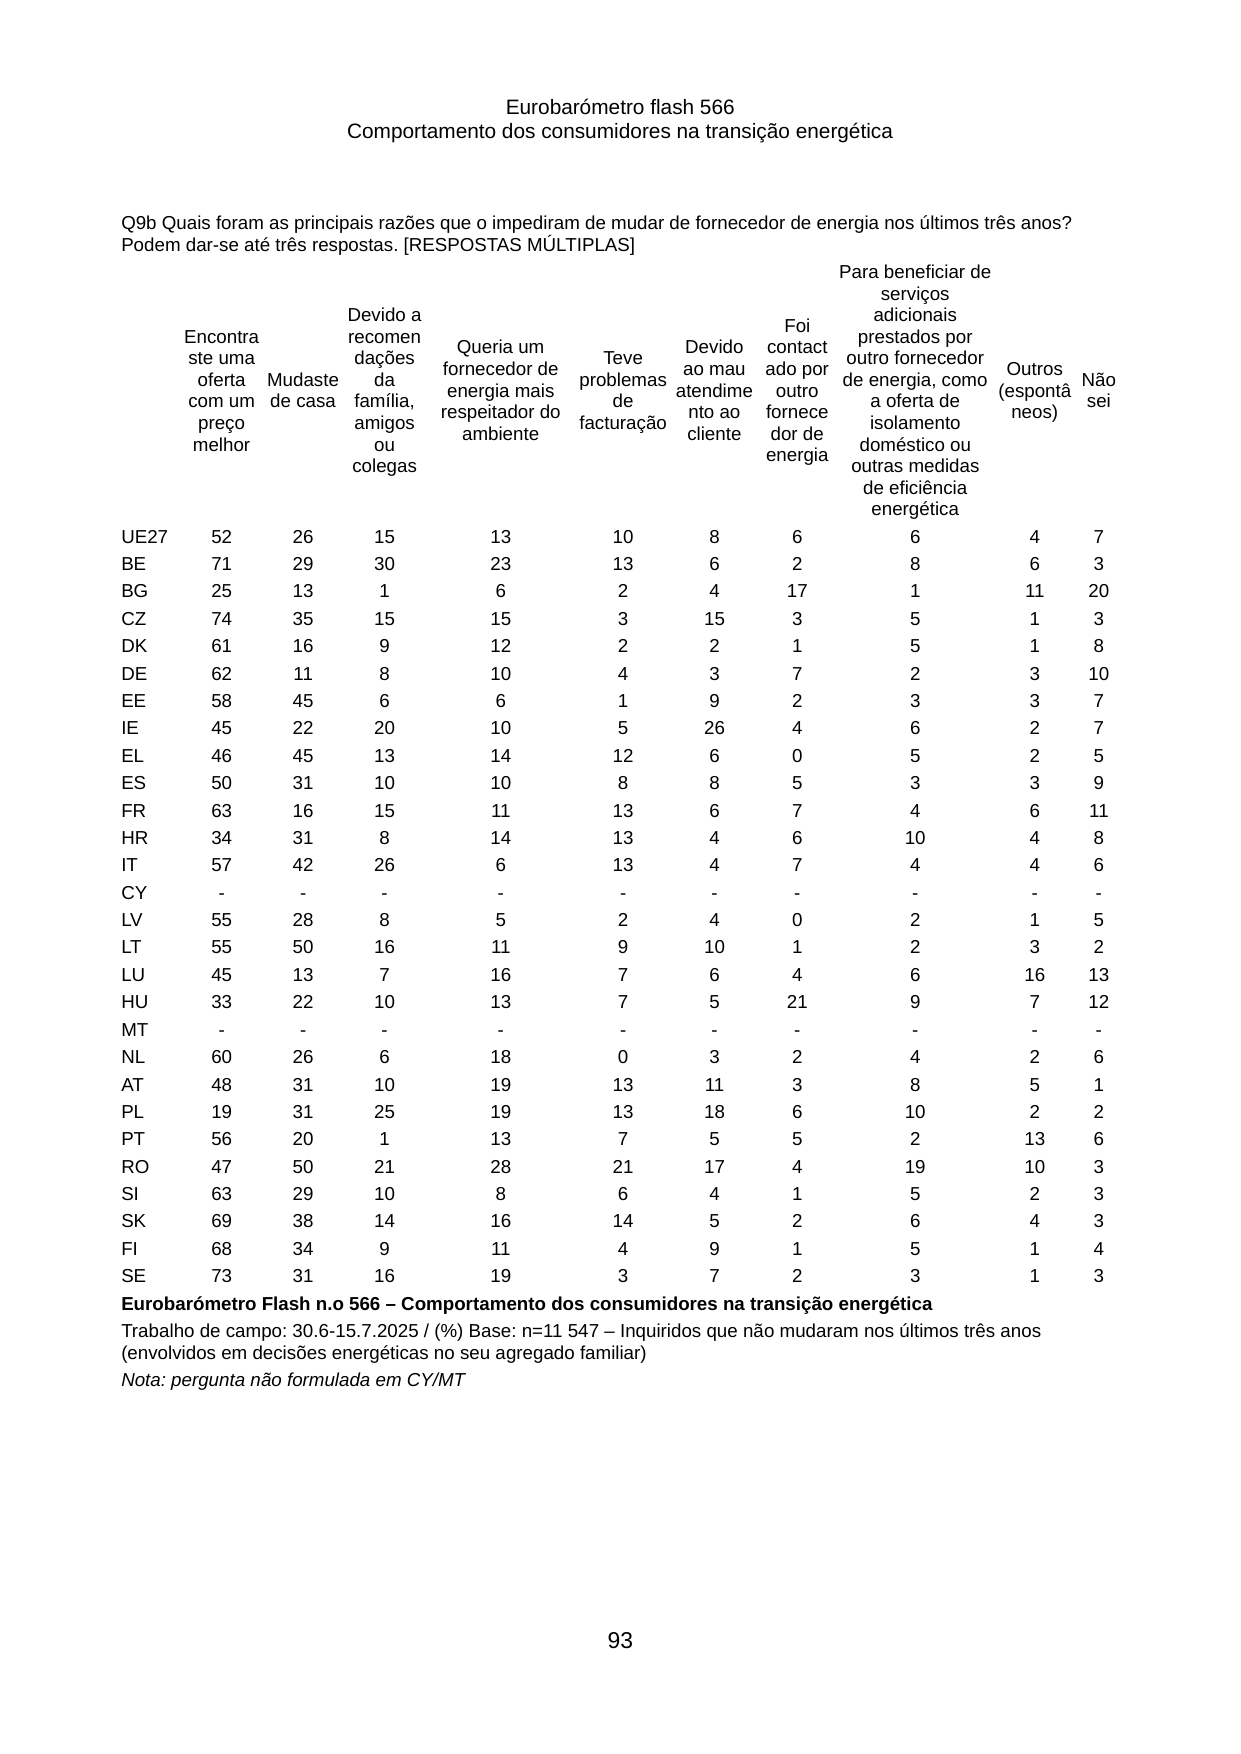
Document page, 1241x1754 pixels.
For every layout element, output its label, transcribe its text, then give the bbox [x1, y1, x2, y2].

table_cell 5 [1074, 906, 1123, 933]
table_cell 13 [262, 577, 343, 605]
table_cell 56 [181, 1125, 262, 1153]
table_cell Mudaste de casa [262, 258, 343, 522]
table_cell - [576, 1016, 670, 1043]
table_cell 5 [835, 1235, 995, 1262]
table_cell 22 [262, 988, 343, 1016]
table_cell 5 [1074, 742, 1123, 769]
table_cell 31 [262, 1070, 343, 1098]
table_cell 29 [262, 1180, 343, 1207]
table_cell PT [118, 1125, 181, 1153]
table_cell 9 [576, 934, 670, 961]
table_cell 19 [425, 1098, 576, 1125]
table_cell 6 [344, 1043, 425, 1070]
table_cell 0 [759, 906, 835, 933]
table_cell 3 [1074, 1153, 1123, 1180]
table_cell Devido ao mau atendimento ao cliente [670, 258, 759, 522]
table_cell 8 [576, 769, 670, 796]
table_cell 2 [759, 1208, 835, 1235]
table_cell - [835, 879, 995, 906]
table_cell 0 [576, 1043, 670, 1070]
table_cell 4 [835, 1043, 995, 1070]
table_cell 3 [995, 687, 1074, 714]
table_cell 13 [576, 550, 670, 577]
table_cell 10 [995, 1153, 1074, 1180]
table_cell 3 [576, 1262, 670, 1289]
table_cell Foi contactado por outro fornecedor de energia [759, 258, 835, 522]
table_cell 61 [181, 632, 262, 659]
table_cell 4 [670, 1180, 759, 1207]
table_cell NL [118, 1043, 181, 1070]
table_cell 15 [344, 523, 425, 550]
table_cell 25 [181, 577, 262, 605]
table_cell 25 [344, 1098, 425, 1125]
table_cell 4 [759, 1153, 835, 1180]
table_cell 1 [759, 934, 835, 961]
table_cell 2 [995, 1180, 1074, 1207]
table_cell 9 [344, 1235, 425, 1262]
table_cell 16 [344, 1262, 425, 1289]
table_cell 16 [995, 961, 1074, 988]
table_cell LV [118, 906, 181, 933]
table_cell 34 [181, 824, 262, 851]
table_cell 13 [344, 742, 425, 769]
table_cell 3 [759, 605, 835, 632]
table_cell 15 [425, 605, 576, 632]
table_cell 34 [262, 1235, 343, 1262]
table_cell 4 [995, 1208, 1074, 1235]
table_cell 9 [1074, 769, 1123, 796]
table_cell 3 [670, 1043, 759, 1070]
table_cell 6 [835, 1208, 995, 1235]
table_cell 4 [759, 714, 835, 742]
table_cell - [425, 879, 576, 906]
table_cell 4 [835, 796, 995, 824]
table_cell 6 [995, 796, 1074, 824]
table_cell 57 [181, 851, 262, 879]
table_cell 3 [835, 769, 995, 796]
table_cell 13 [425, 523, 576, 550]
table_cell CZ [118, 605, 181, 632]
table_cell 2 [835, 934, 995, 961]
table_cell 3 [835, 687, 995, 714]
table_cell LU [118, 961, 181, 988]
table_cell 10 [835, 824, 995, 851]
table_cell - [1074, 879, 1123, 906]
table_cell 6 [995, 550, 1074, 577]
table_cell 20 [1074, 577, 1123, 605]
table_cell 1 [576, 687, 670, 714]
table_cell 3 [1074, 605, 1123, 632]
table_cell 26 [262, 523, 343, 550]
table_cell 6 [1074, 1125, 1123, 1153]
table_cell 2 [576, 577, 670, 605]
table_cell 6 [576, 1180, 670, 1207]
table_cell 1 [995, 605, 1074, 632]
table_cell HR [118, 824, 181, 851]
table_cell 17 [670, 1153, 759, 1180]
table_cell 10 [344, 988, 425, 1016]
table_cell - [835, 1016, 995, 1043]
table_cell 11 [262, 660, 343, 687]
table_cell 5 [835, 1180, 995, 1207]
table_cell 14 [425, 742, 576, 769]
table_cell - [759, 879, 835, 906]
table_cell 3 [1074, 1208, 1123, 1235]
table_cell 3 [1074, 1262, 1123, 1289]
table_cell Queria um fornecedor de energia mais respeitador do ambiente [425, 258, 576, 522]
table_cell Eurobarómetro Flash n.o 566 – Comportamento dos consumidores na transição energética [118, 1290, 1123, 1317]
table_cell 4 [576, 660, 670, 687]
table_cell 45 [181, 961, 262, 988]
table_cell 2 [995, 1098, 1074, 1125]
table_cell 3 [576, 605, 670, 632]
table_cell 9 [670, 687, 759, 714]
table_cell 29 [262, 550, 343, 577]
table_cell 0 [759, 742, 835, 769]
table_cell 1 [995, 632, 1074, 659]
table_cell [118, 258, 181, 522]
table_cell 10 [425, 660, 576, 687]
table_cell 69 [181, 1208, 262, 1235]
table_cell 7 [1074, 687, 1123, 714]
table_cell 45 [181, 714, 262, 742]
table_cell 10 [576, 523, 670, 550]
table_cell 20 [262, 1125, 343, 1153]
table_cell 2 [835, 1125, 995, 1153]
table_cell 55 [181, 906, 262, 933]
table_cell 33 [181, 988, 262, 1016]
table_cell 12 [576, 742, 670, 769]
table_cell 14 [425, 824, 576, 851]
table_cell 10 [670, 934, 759, 961]
table_cell - [181, 879, 262, 906]
table_cell 63 [181, 1180, 262, 1207]
table_cell 7 [759, 851, 835, 879]
table_cell 52 [181, 523, 262, 550]
table_cell - [262, 879, 343, 906]
table_cell 5 [670, 1125, 759, 1153]
table_cell Outros (espontâneos) [995, 258, 1074, 522]
table_cell SI [118, 1180, 181, 1207]
table_cell 5 [759, 1125, 835, 1153]
table_cell IT [118, 851, 181, 879]
table_cell 30 [344, 550, 425, 577]
table_cell FI [118, 1235, 181, 1262]
table_cell 31 [262, 1262, 343, 1289]
table_cell HU [118, 988, 181, 1016]
table_cell 13 [576, 851, 670, 879]
table_cell 4 [995, 523, 1074, 550]
table_cell 6 [759, 1098, 835, 1125]
table_cell 42 [262, 851, 343, 879]
table_cell 1 [995, 1235, 1074, 1262]
table_cell 19 [425, 1070, 576, 1098]
table_cell 46 [181, 742, 262, 769]
table_cell 1 [835, 577, 995, 605]
table_cell 5 [759, 769, 835, 796]
table_cell 11 [425, 934, 576, 961]
table_cell 2 [576, 906, 670, 933]
table_cell 11 [1074, 796, 1123, 824]
table_cell 9 [835, 988, 995, 1016]
table_cell 35 [262, 605, 343, 632]
table_cell 7 [670, 1262, 759, 1289]
table_cell 2 [759, 1043, 835, 1070]
table_cell 11 [670, 1070, 759, 1098]
table_cell FR [118, 796, 181, 824]
table_cell 13 [576, 824, 670, 851]
table_cell 13 [576, 1070, 670, 1098]
table_cell 6 [759, 523, 835, 550]
table_cell 8 [1074, 824, 1123, 851]
table_cell 6 [835, 714, 995, 742]
table_cell 1 [759, 1235, 835, 1262]
table_cell 3 [1074, 550, 1123, 577]
table_cell 62 [181, 660, 262, 687]
table_cell 6 [670, 961, 759, 988]
table_cell 28 [262, 906, 343, 933]
table_cell 10 [344, 1070, 425, 1098]
table_cell IE [118, 714, 181, 742]
table_cell 18 [670, 1098, 759, 1125]
table_cell 13 [262, 961, 343, 988]
table_cell 2 [1074, 1098, 1123, 1125]
table_cell - [670, 1016, 759, 1043]
table_cell 10 [344, 1180, 425, 1207]
table_cell 9 [670, 1235, 759, 1262]
table_cell 48 [181, 1070, 262, 1098]
table_cell 1 [759, 1180, 835, 1207]
table_cell 31 [262, 769, 343, 796]
table_cell - [181, 1016, 262, 1043]
table_cell 11 [425, 1235, 576, 1262]
table_cell - [1074, 1016, 1123, 1043]
table_cell - [759, 1016, 835, 1043]
table_cell 21 [576, 1153, 670, 1180]
table_cell 13 [576, 796, 670, 824]
table_cell 17 [759, 577, 835, 605]
table_cell 16 [344, 934, 425, 961]
table_cell 50 [181, 769, 262, 796]
table_cell 4 [576, 1235, 670, 1262]
table_cell SK [118, 1208, 181, 1235]
table_cell 10 [1074, 660, 1123, 687]
table_cell PL [118, 1098, 181, 1125]
table_cell 26 [262, 1043, 343, 1070]
table_cell 6 [425, 851, 576, 879]
table_cell 2 [995, 1043, 1074, 1070]
table_cell 1 [995, 1262, 1074, 1289]
table_cell 8 [835, 550, 995, 577]
table_cell 4 [995, 851, 1074, 879]
table_cell 2 [670, 632, 759, 659]
table_cell 10 [425, 714, 576, 742]
table_cell 2 [759, 687, 835, 714]
table_cell 68 [181, 1235, 262, 1262]
table_cell 3 [995, 660, 1074, 687]
table_cell 1 [344, 577, 425, 605]
table_cell 7 [576, 961, 670, 988]
table_cell 3 [759, 1070, 835, 1098]
table_cell - [995, 1016, 1074, 1043]
table_cell AT [118, 1070, 181, 1098]
table_cell 4 [670, 577, 759, 605]
table_cell 60 [181, 1043, 262, 1070]
table_cell 31 [262, 1098, 343, 1125]
table_cell 6 [425, 577, 576, 605]
table_cell 16 [425, 961, 576, 988]
table_cell 38 [262, 1208, 343, 1235]
table_cell - [995, 879, 1074, 906]
table_cell 8 [835, 1070, 995, 1098]
table_cell 55 [181, 934, 262, 961]
table_cell 16 [262, 796, 343, 824]
table_cell Nota: pergunta não formulada em CY/MT [118, 1366, 1123, 1393]
table_cell 8 [425, 1180, 576, 1207]
table_cell 47 [181, 1153, 262, 1180]
table_cell 9 [344, 632, 425, 659]
table_cell - [262, 1016, 343, 1043]
table_cell 16 [262, 632, 343, 659]
table_cell 23 [425, 550, 576, 577]
table_cell 6 [344, 687, 425, 714]
table_cell 45 [262, 742, 343, 769]
table_cell 13 [425, 1125, 576, 1153]
table_cell 15 [344, 796, 425, 824]
table_cell 11 [425, 796, 576, 824]
table_cell 6 [835, 523, 995, 550]
table_cell 19 [181, 1098, 262, 1125]
table_cell 16 [425, 1208, 576, 1235]
table_cell - [425, 1016, 576, 1043]
table_cell DK [118, 632, 181, 659]
table_cell 3 [670, 660, 759, 687]
table_cell 1 [759, 632, 835, 659]
table_cell 5 [425, 906, 576, 933]
table_cell 3 [995, 934, 1074, 961]
table_cell 58 [181, 687, 262, 714]
table_cell 12 [425, 632, 576, 659]
table_cell 5 [670, 988, 759, 1016]
table_cell CY [118, 879, 181, 906]
table_cell 1 [1074, 1070, 1123, 1098]
table_cell 8 [670, 769, 759, 796]
table_cell 5 [835, 742, 995, 769]
table_cell - [576, 879, 670, 906]
table_cell LT [118, 934, 181, 961]
table_cell UE27 [118, 523, 181, 550]
table_cell 8 [1074, 632, 1123, 659]
table_cell 8 [344, 660, 425, 687]
table_cell 4 [670, 851, 759, 879]
table_cell 13 [425, 988, 576, 1016]
table_cell 1 [344, 1125, 425, 1153]
table_cell 4 [1074, 1235, 1123, 1262]
table_cell EE [118, 687, 181, 714]
table_cell 50 [262, 934, 343, 961]
table_cell 2 [1074, 934, 1123, 961]
table_cell Teve problemas de facturação [576, 258, 670, 522]
table_cell 21 [759, 988, 835, 1016]
table_cell 19 [425, 1262, 576, 1289]
table_cell 26 [344, 851, 425, 879]
table_cell 14 [576, 1208, 670, 1235]
table_cell 3 [1074, 1180, 1123, 1207]
table_cell 5 [670, 1208, 759, 1235]
table_cell Para beneficiar de serviços adicionais prestados por outro fornecedor de energia, como a oferta de isolamento doméstico ou outras medidas de eficiência energética [835, 258, 995, 522]
table_cell - [670, 879, 759, 906]
table_cell SE [118, 1262, 181, 1289]
table_cell 14 [344, 1208, 425, 1235]
table_cell 4 [995, 824, 1074, 851]
table_cell EL [118, 742, 181, 769]
table_cell - [344, 1016, 425, 1043]
table_cell 6 [835, 961, 995, 988]
table_cell - [344, 879, 425, 906]
table_cell Encontraste uma oferta com um preço melhor [181, 258, 262, 522]
table_cell 6 [670, 742, 759, 769]
table_cell BG [118, 577, 181, 605]
table_cell 8 [344, 906, 425, 933]
table_cell 6 [759, 824, 835, 851]
table_cell 45 [262, 687, 343, 714]
table_cell DE [118, 660, 181, 687]
table_cell 4 [670, 906, 759, 933]
table_cell 20 [344, 714, 425, 742]
table_cell Trabalho de campo: 30.6-15.7.2025 / (%) Base: n=11 547 – Inquiridos que não mudaram nos últimos três anos (envolvidos em decisões energéticas no seu agregado familiar) [118, 1317, 1123, 1366]
table_cell 13 [995, 1125, 1074, 1153]
table_cell 3 [835, 1262, 995, 1289]
table_cell 63 [181, 796, 262, 824]
table_cell 74 [181, 605, 262, 632]
table_cell 26 [670, 714, 759, 742]
table_cell 7 [1074, 714, 1123, 742]
table_cell 6 [1074, 851, 1123, 879]
table_cell 21 [344, 1153, 425, 1180]
table_cell 6 [670, 550, 759, 577]
table_cell RO [118, 1153, 181, 1180]
table_cell 4 [670, 824, 759, 851]
table_cell 7 [576, 988, 670, 1016]
table_cell 71 [181, 550, 262, 577]
table_cell 73 [181, 1262, 262, 1289]
table_cell 2 [995, 714, 1074, 742]
table_header Q9b Quais foram as principais razões que o impediram de mudar de fornecedor de energia nos últimos três anos? Podem dar-se até três respostas. [RESPOSTAS MÚLTIPLAS] [118, 209, 1123, 258]
table_cell 6 [425, 687, 576, 714]
table_cell 31 [262, 824, 343, 851]
table_cell 2 [576, 632, 670, 659]
table_cell 19 [835, 1153, 995, 1180]
table_cell BE [118, 550, 181, 577]
table_cell Não sei [1074, 258, 1123, 522]
table_cell 28 [425, 1153, 576, 1180]
table_cell 2 [835, 906, 995, 933]
table_cell 8 [670, 523, 759, 550]
table_cell 2 [835, 660, 995, 687]
table_cell 10 [835, 1098, 995, 1125]
table_cell 11 [995, 577, 1074, 605]
table_cell 7 [576, 1125, 670, 1153]
table_cell 15 [344, 605, 425, 632]
table_cell 4 [759, 961, 835, 988]
table_cell 5 [835, 605, 995, 632]
table_cell 10 [344, 769, 425, 796]
table_cell 22 [262, 714, 343, 742]
table_cell 15 [670, 605, 759, 632]
table_cell 7 [1074, 523, 1123, 550]
table_cell Devido a recomendações da família, amigos ou colegas [344, 258, 425, 522]
table_cell 1 [995, 906, 1074, 933]
table_cell 8 [344, 824, 425, 851]
table_cell 13 [576, 1098, 670, 1125]
table_cell 5 [576, 714, 670, 742]
table_cell 7 [759, 796, 835, 824]
table_cell 2 [759, 550, 835, 577]
table_cell MT [118, 1016, 181, 1043]
table_cell 6 [670, 796, 759, 824]
table_cell 13 [1074, 961, 1123, 988]
table_cell ES [118, 769, 181, 796]
table_cell 18 [425, 1043, 576, 1070]
table_cell 5 [835, 632, 995, 659]
table_cell 12 [1074, 988, 1123, 1016]
table_cell 10 [425, 769, 576, 796]
table_cell 2 [995, 742, 1074, 769]
table_cell 2 [759, 1262, 835, 1289]
table_cell 50 [262, 1153, 343, 1180]
table_cell 3 [995, 769, 1074, 796]
table_cell 7 [344, 961, 425, 988]
table_cell 7 [995, 988, 1074, 1016]
table_cell 5 [995, 1070, 1074, 1098]
table_cell 6 [1074, 1043, 1123, 1070]
table_cell 7 [759, 660, 835, 687]
table_cell 4 [835, 851, 995, 879]
